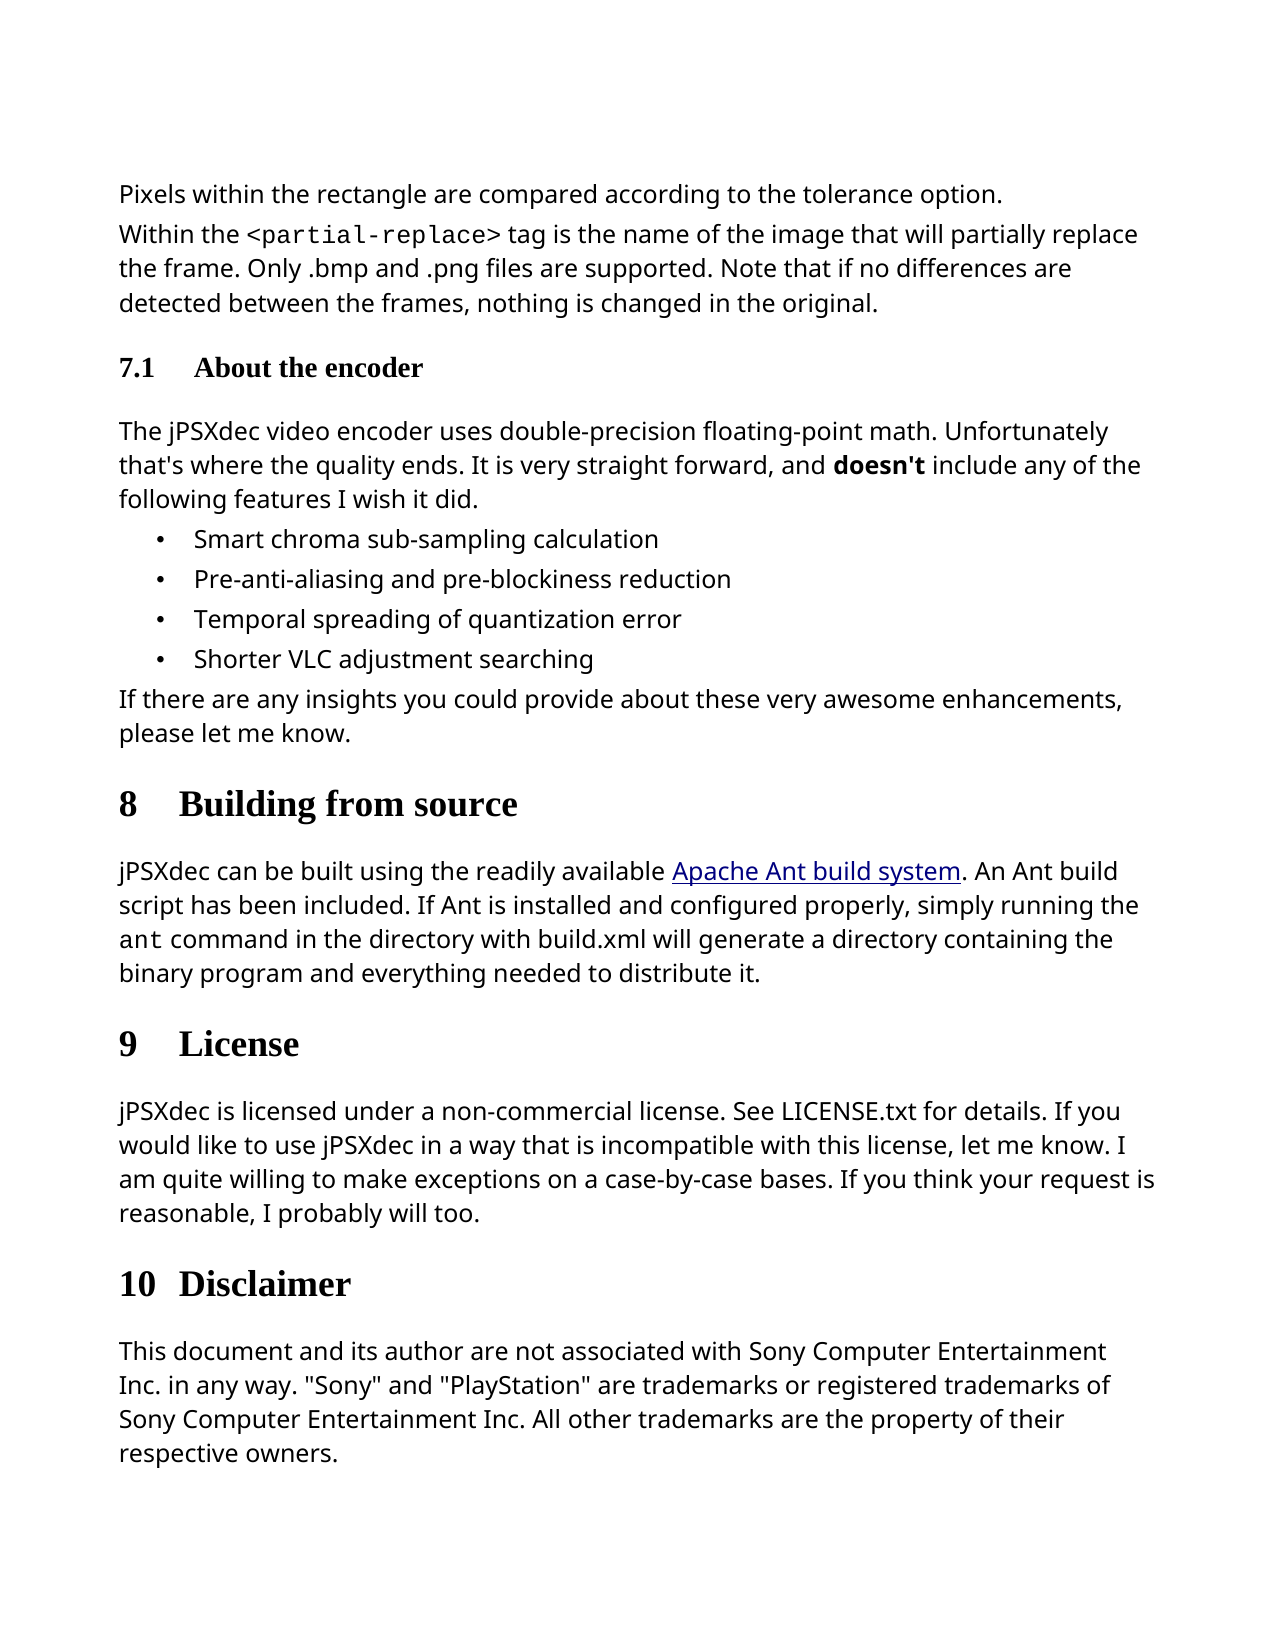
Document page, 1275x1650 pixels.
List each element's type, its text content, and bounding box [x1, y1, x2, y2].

subtitle Disclaimer [118, 1261, 1156, 1304]
text jPSXdec can be built using the readily available Apache Ant build system. An Ant build script has been included. If Ant is installed and configured properly, simply running the ant command in the directory with build.xml will generate a directory containing the binary program and everything needed to distribute it. [118, 854, 1156, 990]
subtitle License [118, 1021, 1156, 1064]
subtitle About the encoder [118, 350, 1156, 384]
list Shorter VLC adjustment searching [156, 642, 1156, 676]
text Pixels within the rectangle are compared according to the tolerance option. [118, 177, 1156, 211]
subtitle Building from source [118, 781, 1156, 824]
list Temporal spreading of quantization error [156, 602, 1156, 636]
list Smart chroma sub-sampling calculation [156, 522, 1156, 556]
list Pre-anti-aliasing and pre-blockiness reduction [156, 562, 1156, 596]
text If there are any insights you could provide about these very awesome enhancements, please let me know. [118, 682, 1156, 750]
text This document and its author are not associated with Sony Computer Entertainment Inc. in any way. "Sony" and "PlayStation" are trademarks or registered trademarks of Sony Computer Entertainment Inc. All other trademarks are the property of their respective owners. [118, 1334, 1156, 1470]
text jPSXdec is licensed under a non-commercial license. See LICENSE.txt for details. If you would like to use jPSXdec in a way that is incompatible with this license, let me know. I am quite willing to make exceptions on a case-by-case bases. If you think your request is reasonable, I probably will too. [118, 1094, 1156, 1230]
text Within the <partial-replace> tag is the name of the image that will partially replace the frame. Only .bmp and .png files are supported. Note that if no differences are detected between the frames, nothing is changed in the original. [118, 217, 1156, 319]
text The jPSXdec video encoder uses double-precision floating-point math. Unfortunately that's where the quality ends. It is very straight forward, and doesn't include any of the following features I wish it did. [118, 413, 1156, 516]
